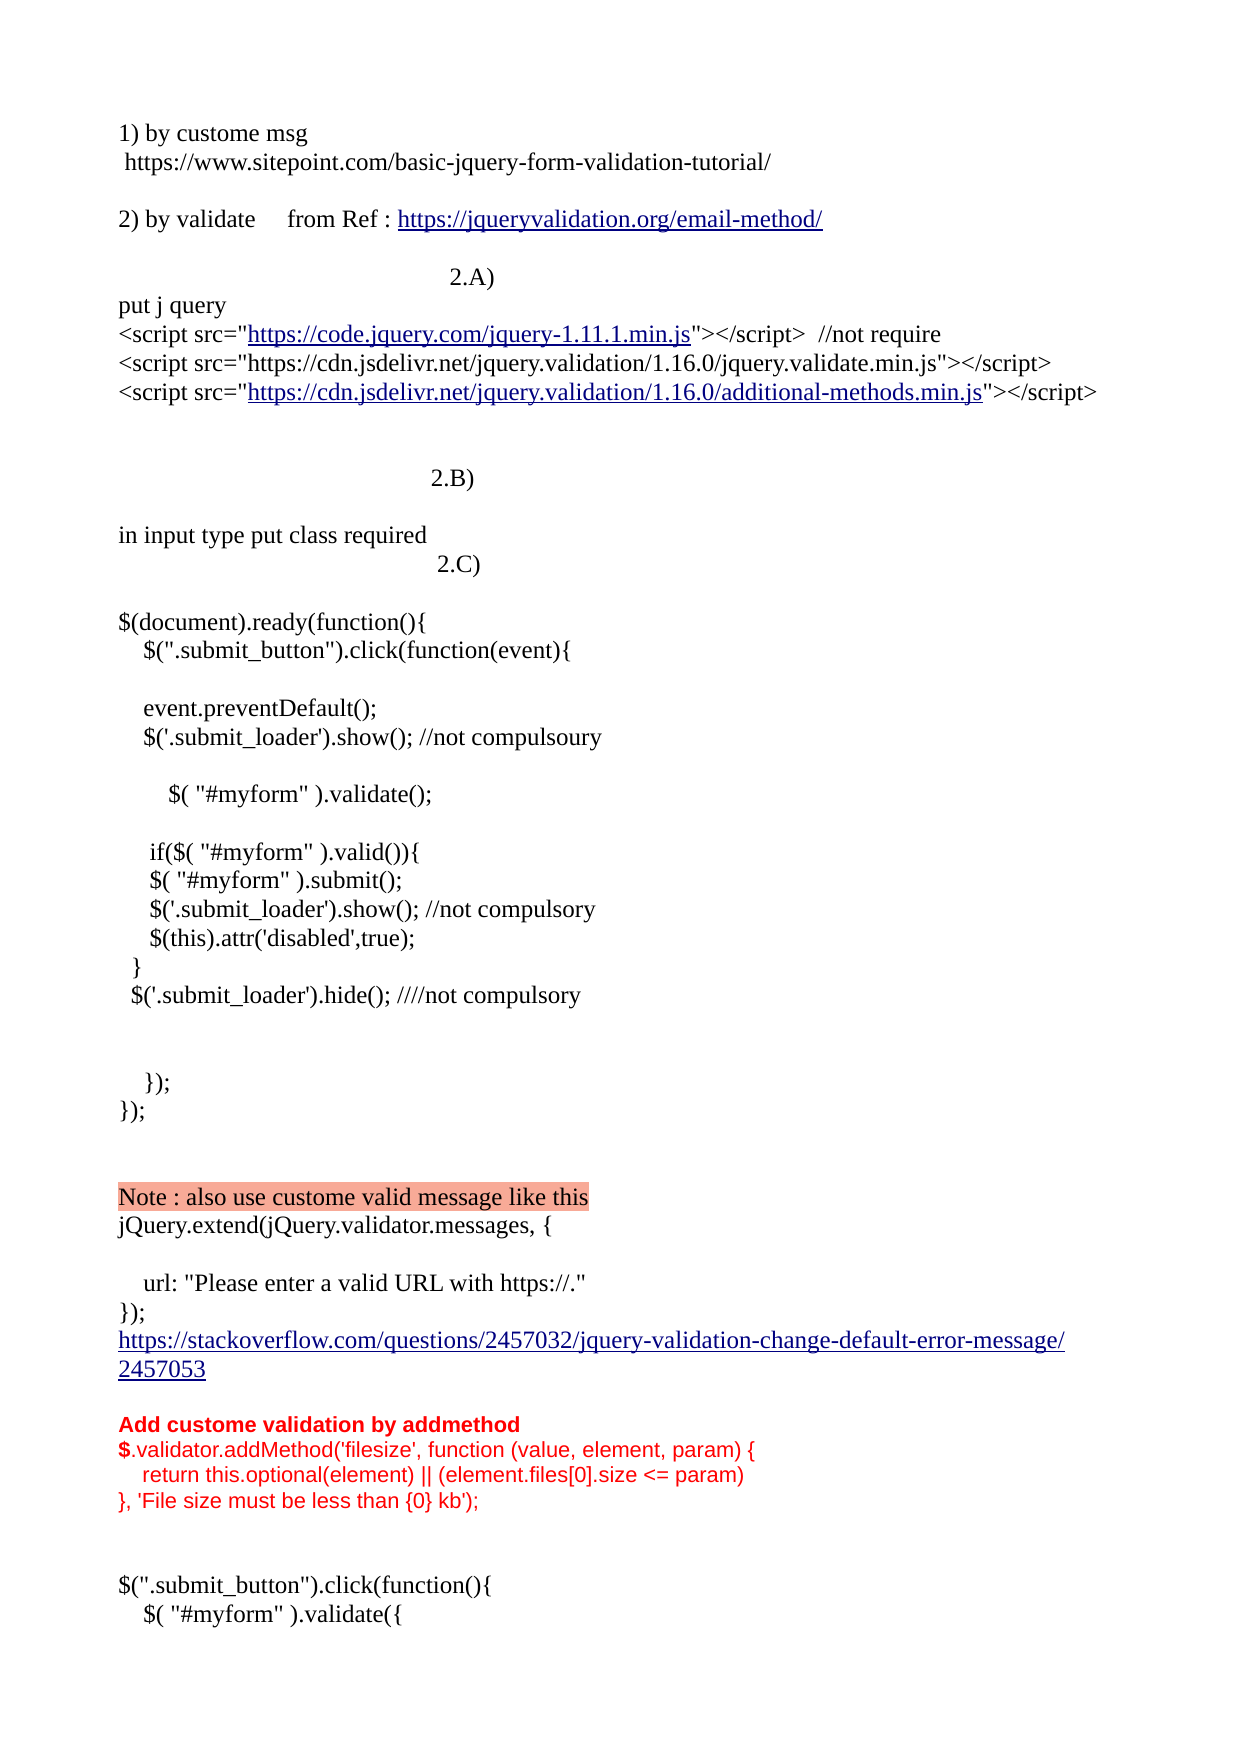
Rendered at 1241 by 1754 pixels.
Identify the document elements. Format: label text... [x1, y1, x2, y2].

text return this.optional(element) || (element.files[0].size <= param) [118, 1462, 1122, 1487]
text 2.B) [118, 463, 1122, 492]
text $( "#myform" ).submit(); [118, 866, 1122, 894]
text url: "Please enter a valid URL with https://." [118, 1268, 1122, 1297]
text 2) by validate from Ref : https://jqueryvalidation.org/email-method/ [118, 204, 1122, 233]
text jQuery.extend(jQuery.validator.messages, { [118, 1211, 1122, 1239]
text }); [118, 1096, 1122, 1124]
text https://stackoverflow.com/questions/2457032/jquery-validation-change-default-error-message/2457053 [118, 1326, 1122, 1383]
text https://www.sitepoint.com/basic-jquery-form-validation-tutorial/ [118, 147, 1122, 176]
text $(".submit_button").click(function(){ [118, 1570, 1122, 1599]
text <script src="https://cdn.jsdelivr.net/jquery.validation/1.16.0/additional-methods.min.js"></script> [118, 377, 1122, 406]
text in input type put class required [118, 521, 1122, 549]
text $('.submit_loader').show(); //not compulsory [118, 894, 1122, 923]
text $(document).ready(function(){ [118, 607, 1122, 636]
text }); [118, 1067, 1122, 1096]
text 2.C) [118, 549, 1122, 578]
text Add custome validation by addmethod [118, 1412, 1122, 1437]
text 2.A) [118, 262, 1122, 291]
text $('.submit_loader').hide(); ////not compulsory [118, 981, 1122, 1009]
text Note : also use custome valid message like this [118, 1182, 1122, 1211]
text }, 'File size must be less than {0} kb'); [118, 1487, 1122, 1513]
text $(this).attr('disabled',true); [118, 923, 1122, 952]
text $(".submit_button").click(function(event){ [118, 636, 1122, 664]
text $('.submit_loader').show(); //not compulsoury [118, 722, 1122, 751]
text event.preventDefault(); [118, 693, 1122, 722]
text }); [118, 1297, 1122, 1326]
text <script src="https://cdn.jsdelivr.net/jquery.validation/1.16.0/jquery.validate.min.js"></script> [118, 348, 1122, 377]
text $( "#myform" ).validate(); [118, 779, 1122, 808]
text 1) by custome msg [118, 118, 1122, 147]
text } [118, 952, 1122, 981]
text if($( "#myform" ).valid()){ [118, 837, 1122, 866]
text $( "#myform" ).validate({ [118, 1599, 1122, 1628]
text $.validator.addMethod('filesize', function (value, element, param) { [118, 1437, 1122, 1462]
text <script src="https://code.jquery.com/jquery-1.11.1.min.js"></script> //not require [118, 319, 1122, 348]
text put j query [118, 291, 1122, 319]
